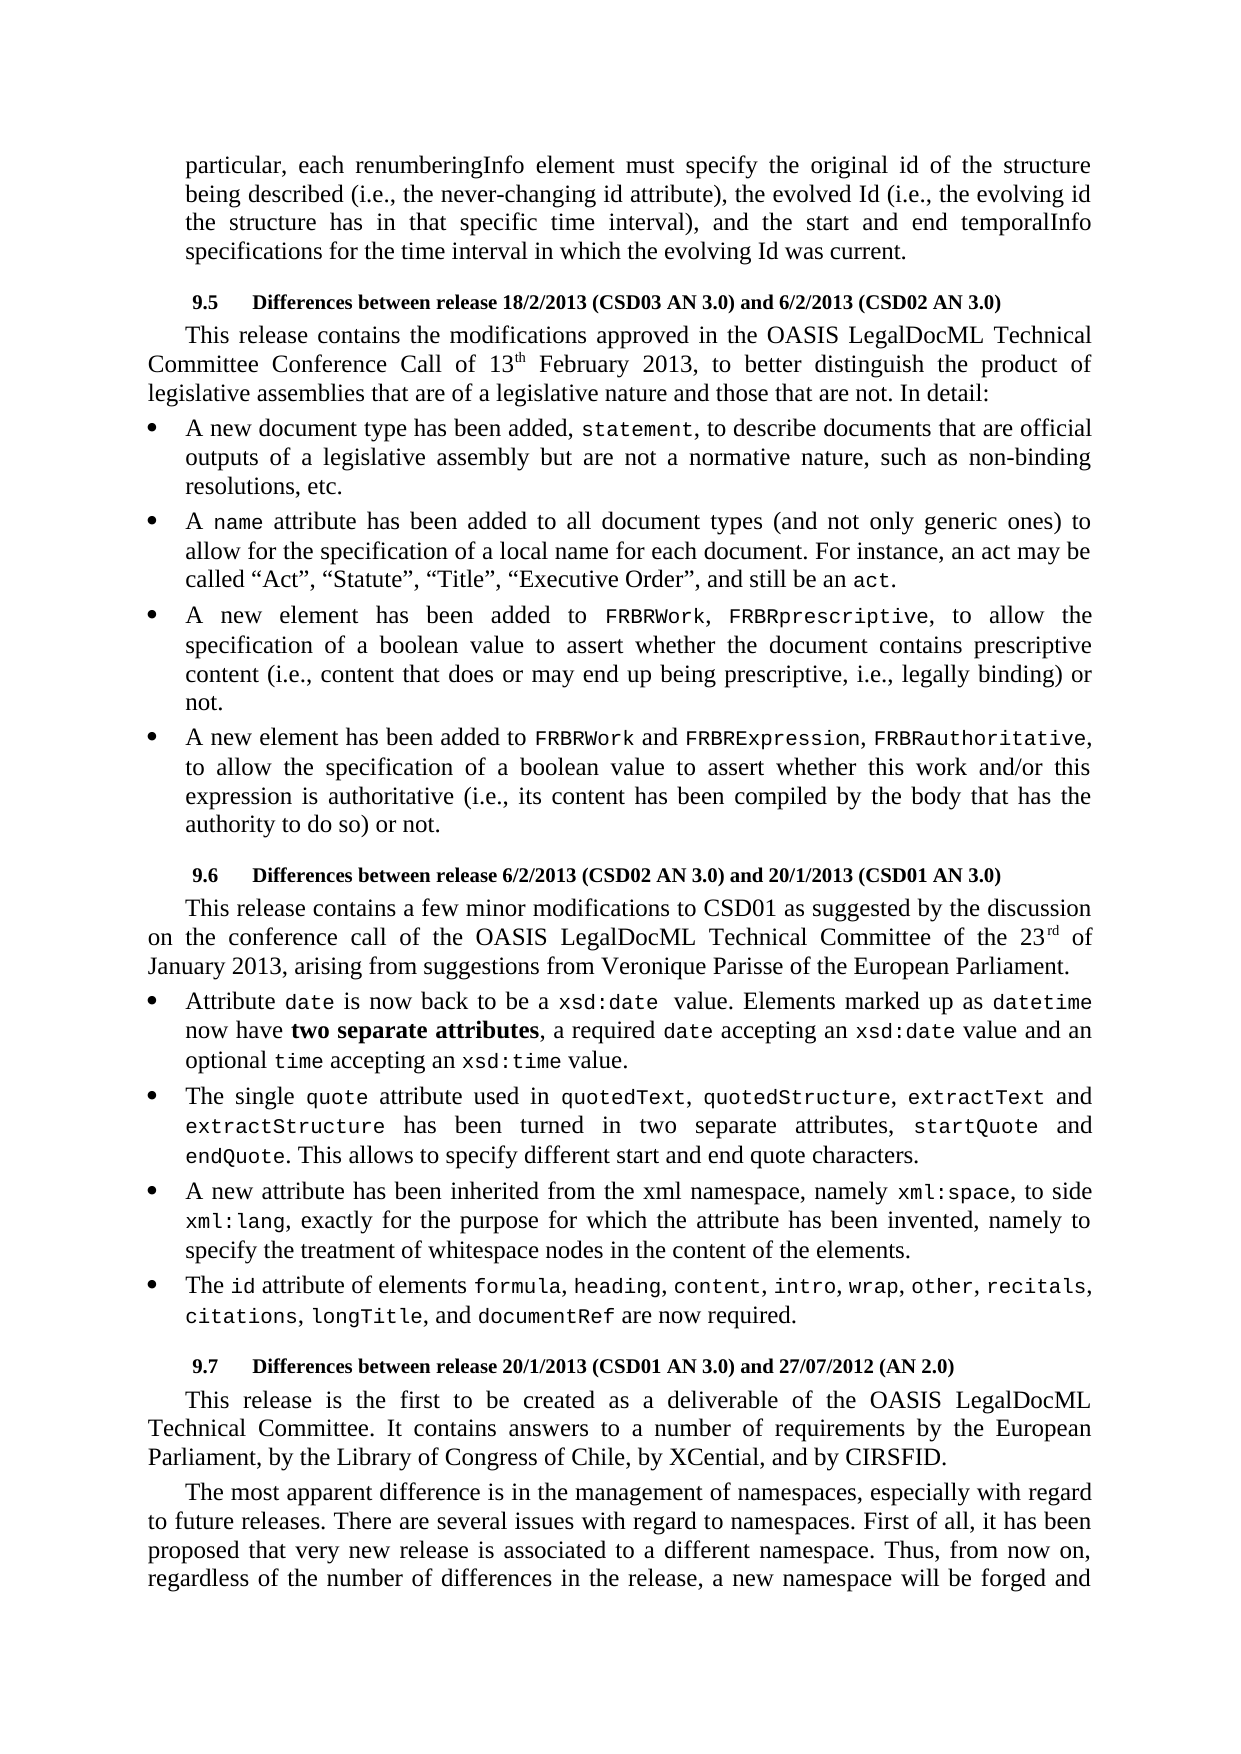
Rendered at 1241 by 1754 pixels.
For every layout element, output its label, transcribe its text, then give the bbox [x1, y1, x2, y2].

list particular, each renumberingInfo element must specify the original id of the structure being described (i.e., the never-changing id attribute), the evolved Id (i.e., the evolving id the structure has in that specific time interval), and the start and end temporalInfo specifications for the time interval in which the evolving Id was current. [148, 150, 1092, 265]
subtitle Differences between release 18/2/2013 (CSD03 AN 3.0) and 6/2/2013 (CSD02 AN 3.0) [192, 290, 1092, 314]
text This release contains a few minor modifications to CSD01 as suggested by the discussion on the conference call of the OASIS LegalDocML Technical Committee of the 23rd of January 2013, arising from suggestions from Veronique Parisse of the European Parliament. [148, 893, 1092, 980]
list A new document type has been added, statement, to describe documents that are official outputs of a legislative assembly but are not a normative nature, such as non-binding resolutions, etc. [148, 413, 1092, 500]
text This release contains the modifications approved in the OASIS LegalDocML Technical Committee Conference Call of 13th February 2013, to better distinguish the product of legislative assemblies that are of a legislative nature and those that are not. In detail: [148, 320, 1092, 407]
text The most apparent difference is in the management of namespaces, especially with regard to future releases. There are several issues with regard to namespaces. First of all, it has been proposed that very new release is associated to a different namespace. Thus, from now on, regardless of the number of differences in the release, a new namespace will be forged and [148, 1477, 1092, 1592]
list A new element has been added to FRBRWork, FRBRprescriptive, to allow the specification of a boolean value to assert whether the document contains prescriptive content (i.e., content that does or may end up being prescriptive, i.e., legally binding) or not. [148, 600, 1092, 716]
list A new attribute has been inherited from the xml namespace, namely xml:space, to side xml:lang, exactly for the purpose for which the attribute has been invented, namely to specify the treatment of whitespace nodes in the content of the elements. [148, 1176, 1092, 1264]
list The single quote attribute used in quotedText, quotedStructure, extractText and extractStructure has been turned in two separate attributes, startQuote and endQuote. This allows to specify different start and end quote characters. [148, 1081, 1092, 1170]
subtitle Differences between release 6/2/2013 (CSD02 AN 3.0) and 20/1/2013 (CSD01 AN 3.0) [192, 863, 1092, 887]
list The id attribute of elements formula, heading, content, intro, wrap, other, recitals, citations, longTitle, and documentRef are now required. [148, 1270, 1092, 1329]
subtitle Differences between release 20/1/2013 (CSD01 AN 3.0) and 27/07/2012 (AN 2.0) [192, 1354, 1092, 1378]
list A name attribute has been added to all document types (and not only generic ones) to allow for the specification of a local name for each document. For instance, an act may be called “Act”, “Statute”, “Title”, “Executive Order”, and still be an act. [148, 506, 1092, 594]
list Attribute date is now back to be a xsd:date value. Elements marked up as datetime now have two separate attributes, a required date accepting an xsd:date value and an optional time accepting an xsd:time value. [148, 986, 1092, 1075]
list A new element has been added to FRBRWork and FRBRExpression, FRBRauthoritative, to allow the specification of a boolean value to assert whether this work and/or this expression is authoritative (i.e., its content has been compiled by the body that has the authority to do so) or not. [148, 722, 1092, 838]
text This release is the first to be created as a deliverable of the OASIS LegalDocML Technical Committee. It contains answers to a number of requirements by the European Parliament, by the Library of Congress of Chile, by XCential, and by CIRSFID. [148, 1385, 1092, 1471]
